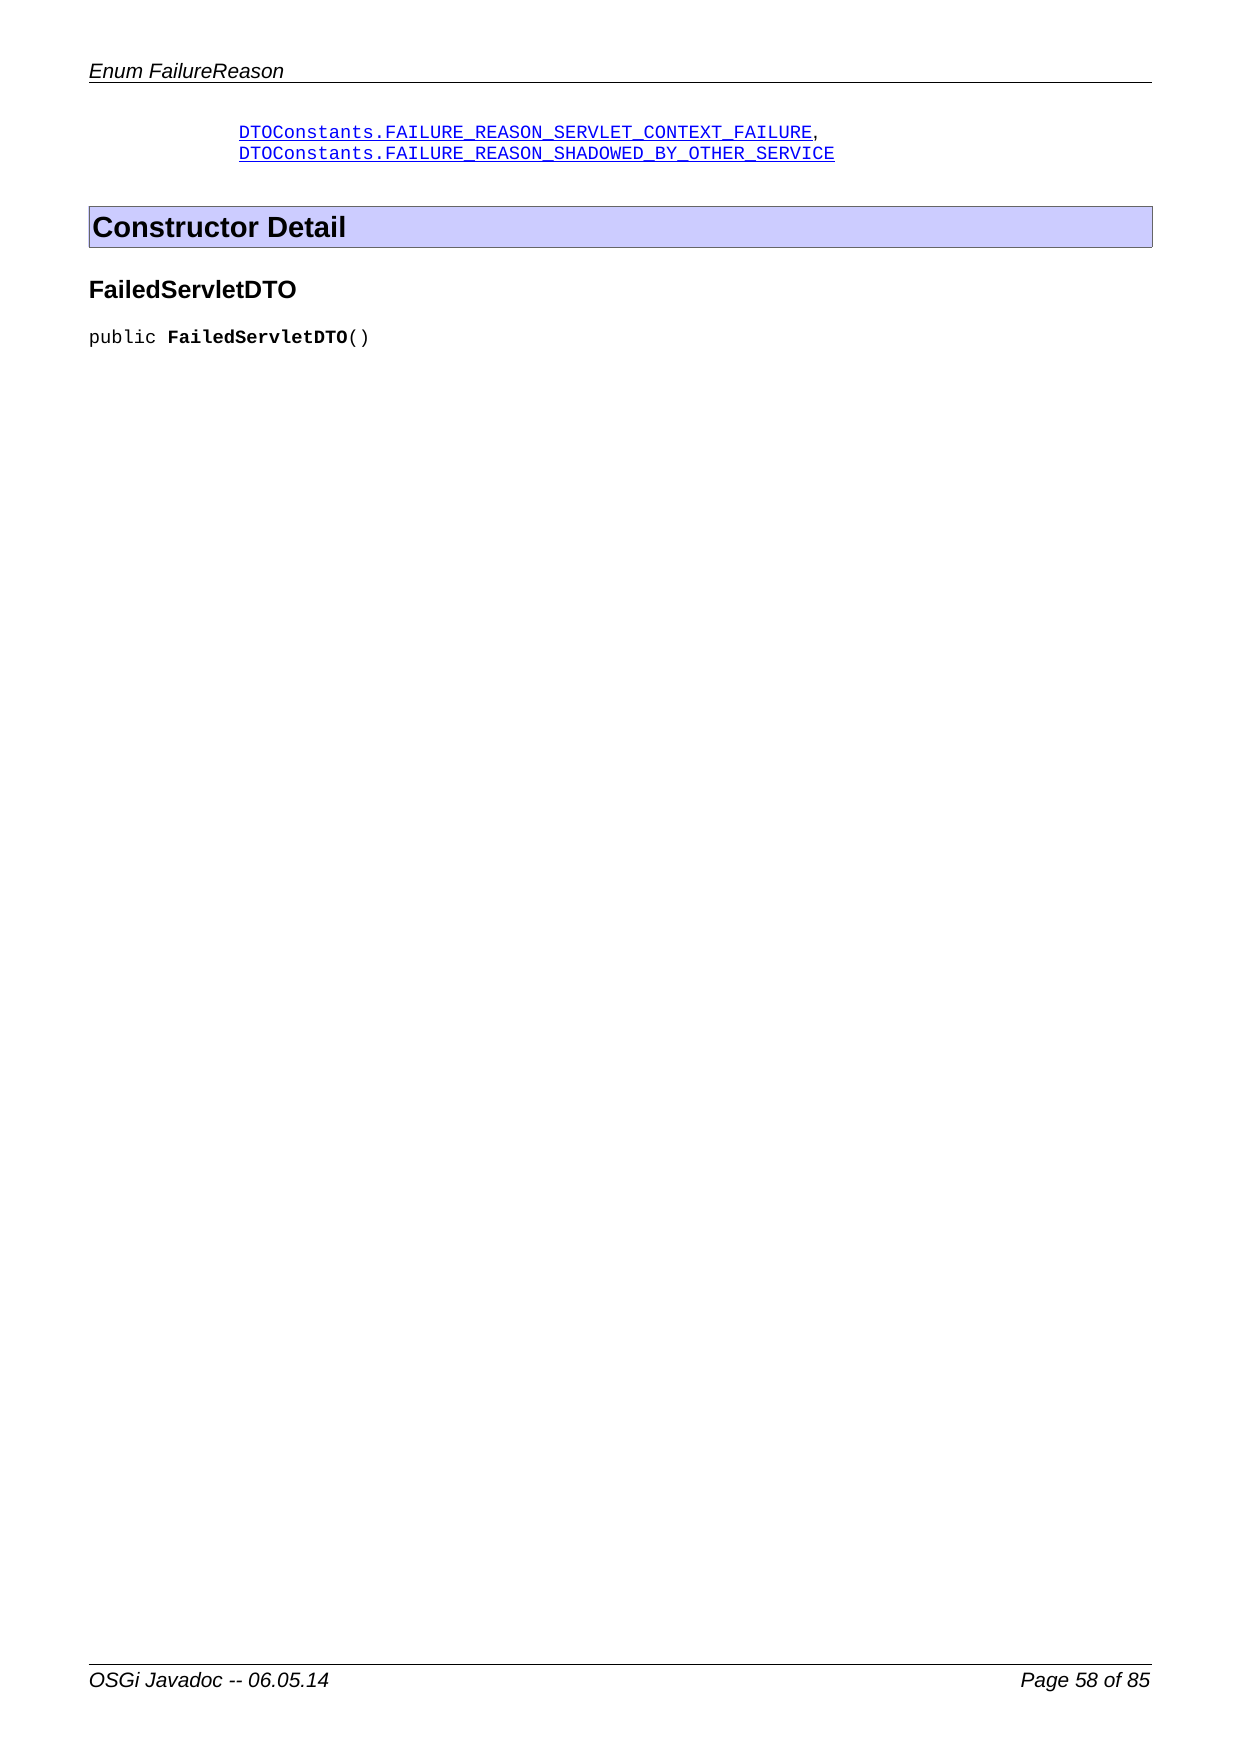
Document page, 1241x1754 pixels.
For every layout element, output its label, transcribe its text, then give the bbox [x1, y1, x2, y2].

subtitle Constructor Detail [90, 207, 1152, 247]
text public FailedServletDTO() [88, 328, 1152, 349]
text DTOConstants.FAILURE_REASON_SERVLET_CONTEXT_FAILURE, DTOConstants.FAILURE_REASON_SHADOWED_BY_OTHER_SERVICE [238, 118, 1152, 165]
subtitle FailedServletDTO [88, 275, 1152, 304]
